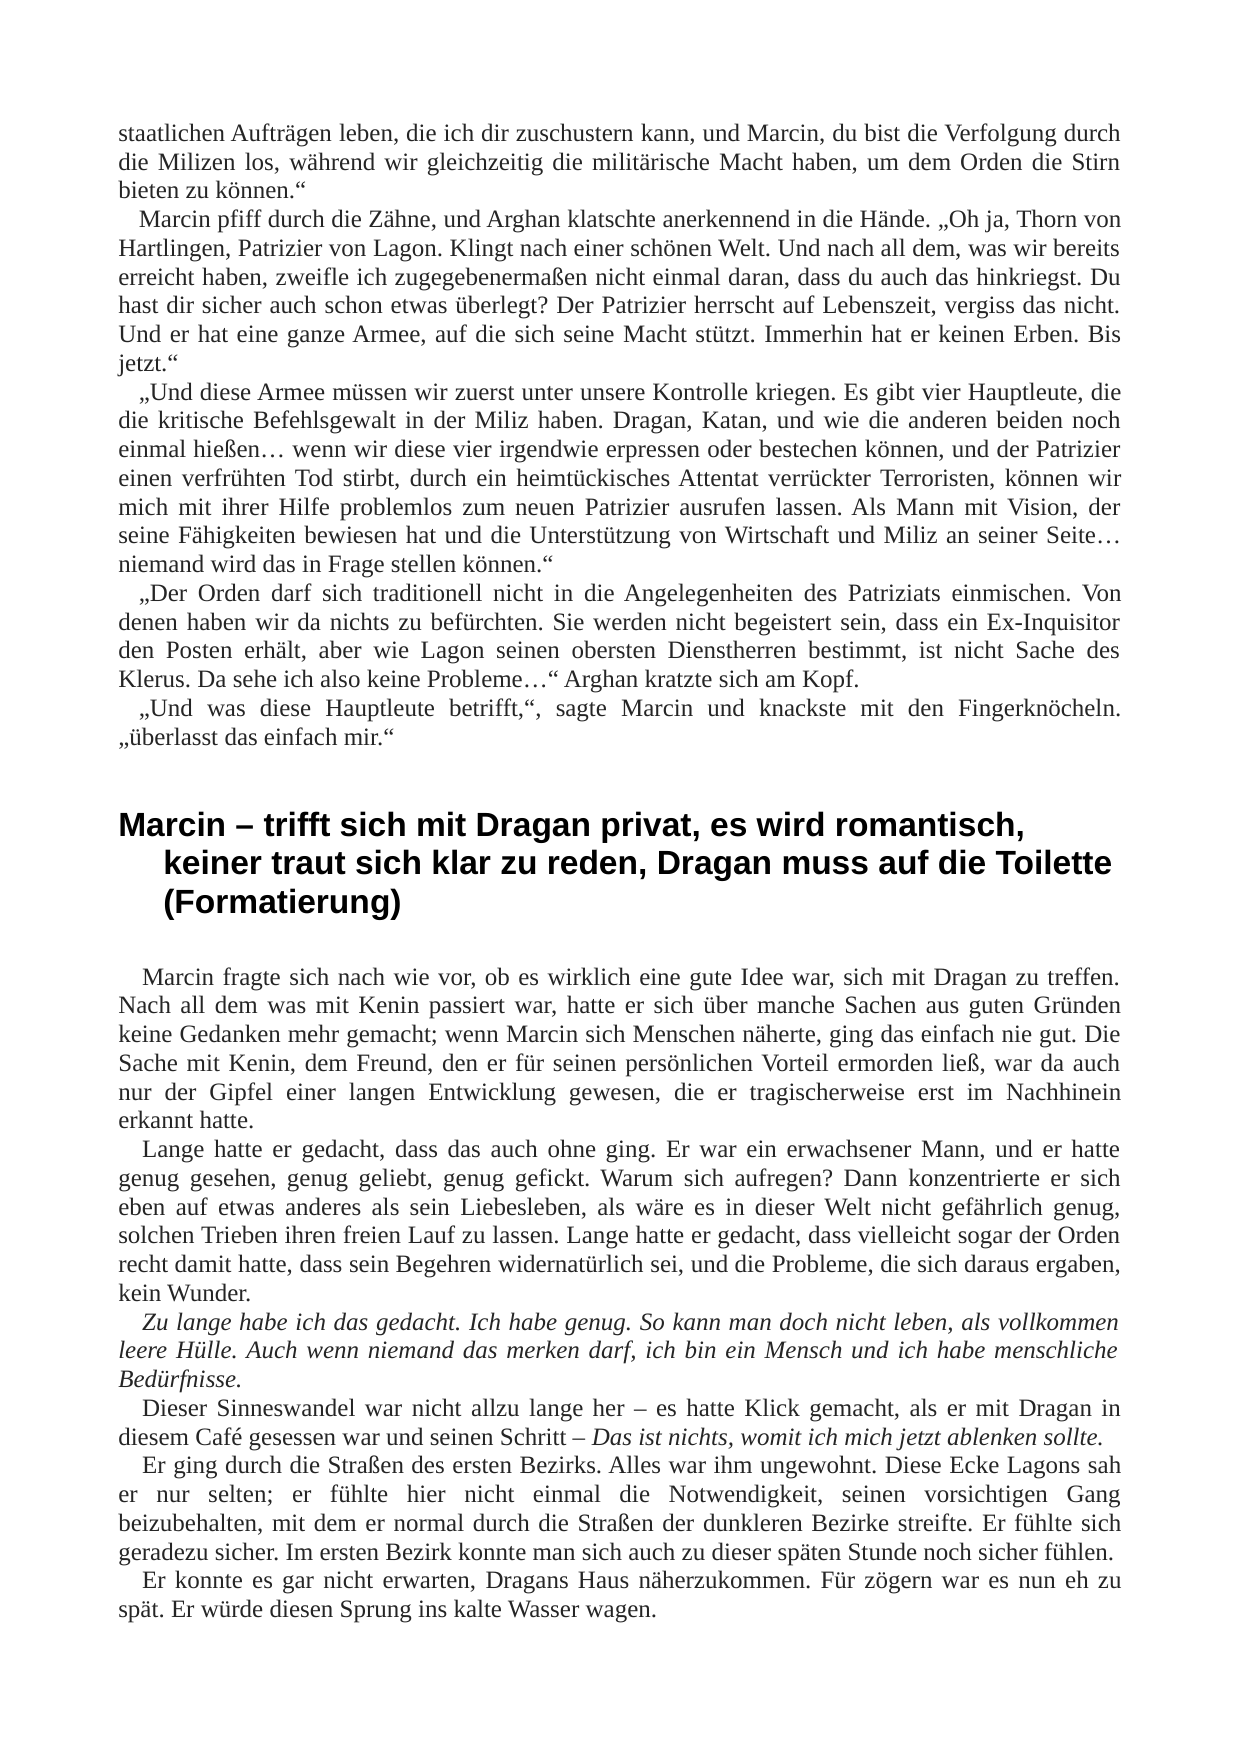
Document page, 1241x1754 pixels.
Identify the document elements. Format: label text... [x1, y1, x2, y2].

text Zu lange habe ich das gedacht. Ich habe genug. So kann man doch nicht leben, als vollkommen leere Hülle. Auch wenn niemand das merken darf, ich bin ein Mensch und ich habe menschliche Bedürfnisse. [118, 1307, 1122, 1393]
text Dieser Sinneswandel war nicht allzu lange her – es hatte Klick gemacht, als er mit Dragan in diesem Café gesessen war und seinen Schritt – Das ist nichts, womit ich mich jetzt ablenken sollte. [118, 1393, 1122, 1450]
text Er ging durch die Straßen des ersten Bezirks. Alles war ihm ungewohnt. Diese Ecke Lagons sah er nur selten; er fühlte hier nicht einmal die Notwendigkeit, seinen vorsichtigen Gang beizubehalten, mit dem er normal durch die Straßen der dunkleren Bezirke streifte. Er fühlte sich geradezu sicher. Im ersten Bezirk konnte man sich auch zu dieser späten Stunde noch sicher fühlen. [118, 1450, 1122, 1565]
text „Und was diese Hauptleute betrifft,“, sagte Marcin und knackste mit den Fingerknöcheln. „überlasst das einfach mir.“ [118, 693, 1122, 751]
text Er konnte es gar nicht erwarten, Dragans Haus näherzukommen. Für zögern war es nun eh zu spät. Er würde diesen Sprung ins kalte Wasser wagen. [118, 1565, 1122, 1623]
text „Der Orden darf sich traditionell nicht in die Angelegenheiten des Patriziats einmischen. Von denen haben wir da nichts zu befürchten. Sie werden nicht begeistert sein, dass ein Ex-Inquisitor den Posten erhält, aber wie Lagon seinen obersten Dienstherren bestimmt, ist nicht Sache des Klerus. Da sehe ich also keine Probleme…“ Arghan kratzte sich am Kopf. [118, 578, 1122, 693]
text „Und diese Armee müssen wir zuerst unter unsere Kontrolle kriegen. Es gibt vier Hauptleute, die die kritische Befehlsgewalt in der Miliz haben. Dragan, Katan, und wie die anderen beiden noch einmal hießen… wenn wir diese vier irgendwie erpressen oder bestechen können, und der Patrizier einen verfrühten Tod stirbt, durch ein heimtückisches Attentat verrückter Terroristen, können wir mich mit ihrer Hilfe problemlos zum neuen Patrizier ausrufen lassen. Als Mann mit Vision, der seine Fähigkeiten bewiesen hat und die Unterstützung von Wirtschaft und Miliz an seiner Seite… niemand wird das in Frage stellen können.“ [118, 377, 1122, 578]
text Marcin pfiff durch die Zähne, und Arghan klatschte anerkennend in die Hände. „Oh ja, Thorn von Hartlingen, Patrizier von Lagon. Klingt nach einer schönen Welt. Und nach all dem, was wir bereits erreicht haben, zweifle ich zugegebenermaßen nicht einmal daran, dass du auch das hinkriegst. Du hast dir sicher auch schon etwas überlegt? Der Patrizier herrscht auf Lebenszeit, vergiss das nicht. Und er hat eine ganze Armee, auf die sich seine Macht stützt. Immerhin hat er keinen Erben. Bis jetzt.“ [118, 204, 1122, 377]
text Lange hatte er gedacht, dass das auch ohne ging. Er war ein erwachsener Mann, und er hatte genug gesehen, genug geliebt, genug gefickt. Warum sich aufregen? Dann konzentrierte er sich eben auf etwas anderes als sein Liebesleben, als wäre es in dieser Welt nicht gefährlich genug, solchen Trieben ihren freien Lauf zu lassen. Lange hatte er gedacht, dass vielleicht sogar der Orden recht damit hatte, dass sein Begehren widernatürlich sei, und die Probleme, die sich daraus ergaben, kein Wunder. [118, 1134, 1122, 1307]
subtitle Marcin – trifft sich mit Dragan privat, es wird romantisch, keiner traut sich klar zu reden, Dragan muss auf die Toilette (Formatierung) [118, 804, 1122, 920]
text Marcin fragte sich nach wie vor, ob es wirklich eine gute Idee war, sich mit Dragan zu treffen. Nach all dem was mit Kenin passiert war, hatte er sich über manche Sachen aus guten Gründen keine Gedanken mehr gemacht; wenn Marcin sich Menschen näherte, ging das einfach nie gut. Die Sache mit Kenin, dem Freund, den er für seinen persönlichen Vorteil ermorden ließ, war da auch nur der Gipfel einer langen Entwicklung gewesen, die er tragischerweise erst im Nachhinein erkannt hatte. [118, 962, 1122, 1134]
text staatlichen Aufträgen leben, die ich dir zuschustern kann, und Marcin, du bist die Verfolgung durch die Milizen los, während wir gleichzeitig die militärische Macht haben, um dem Orden die Stirn bieten zu können.“ [118, 118, 1122, 204]
